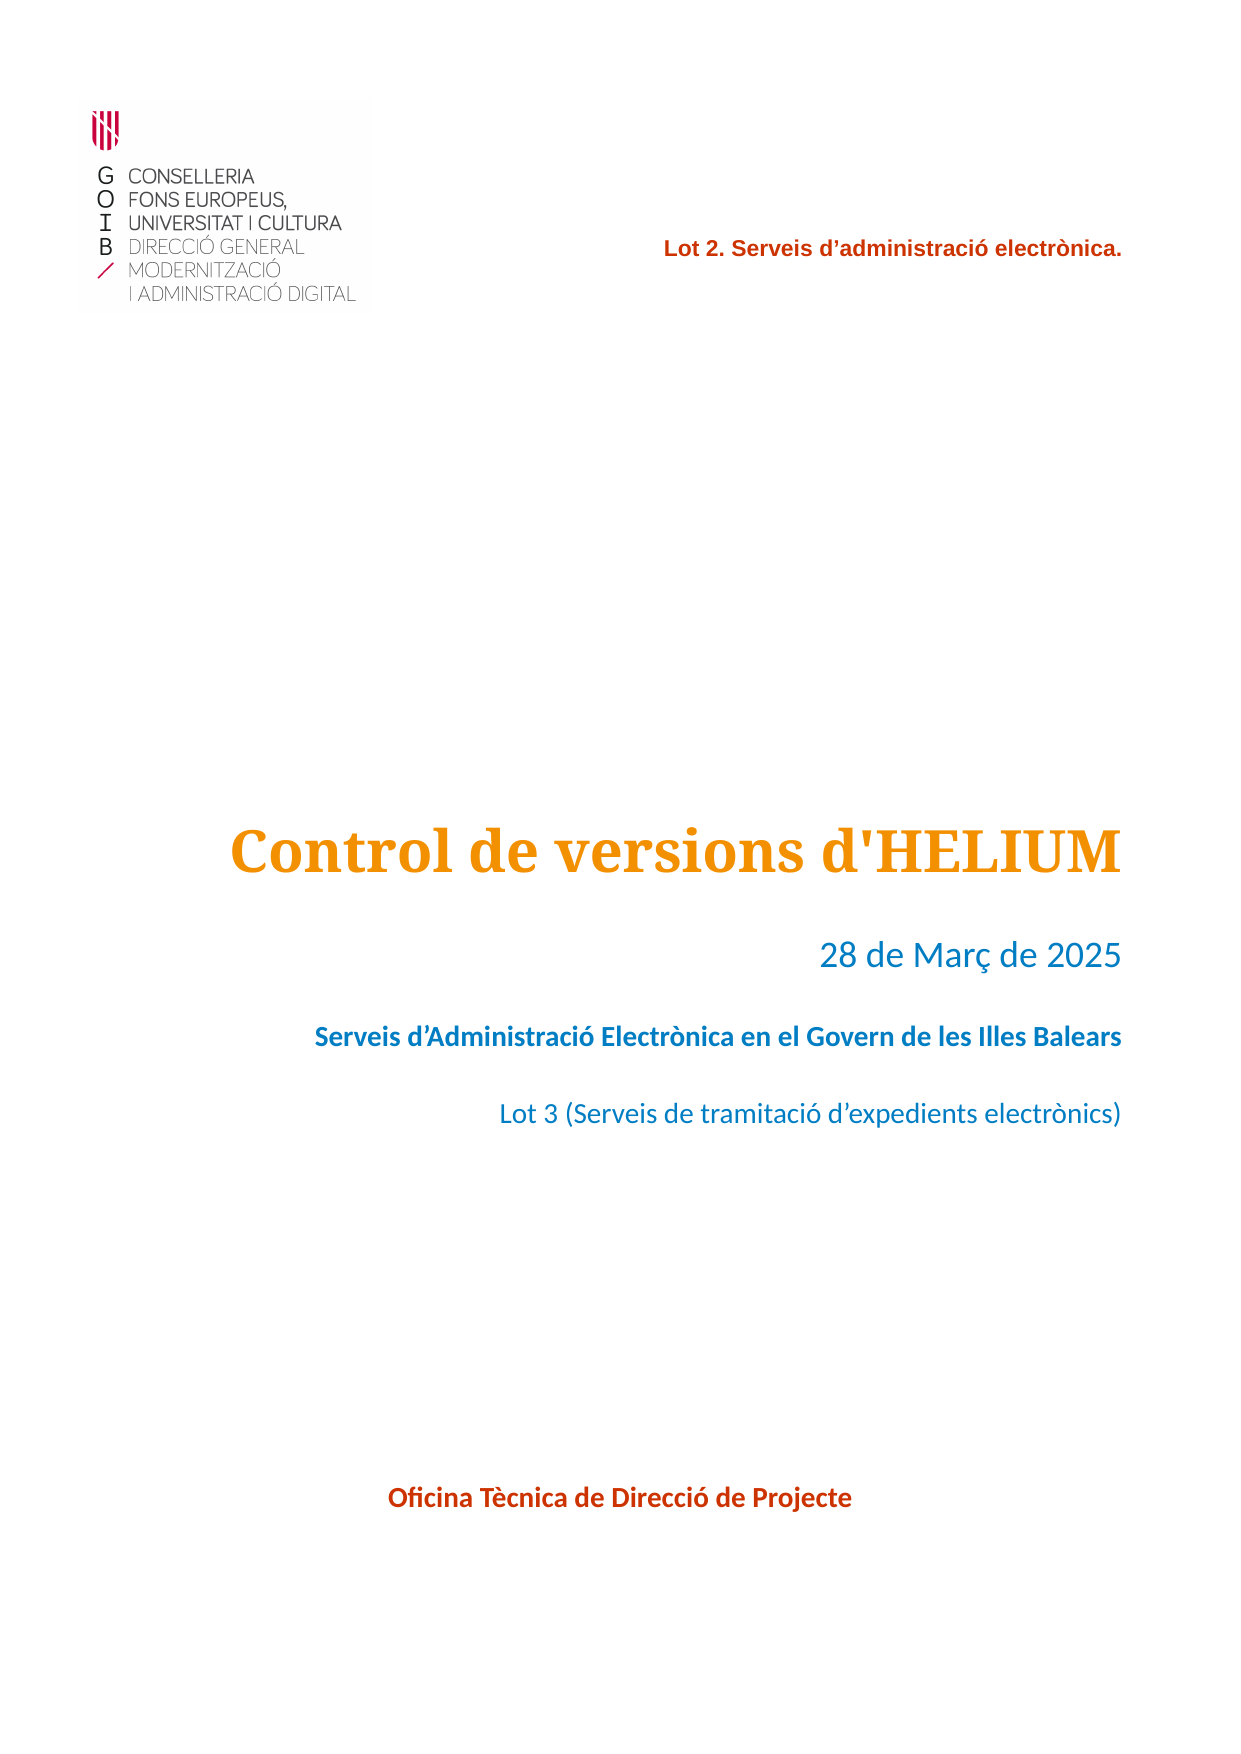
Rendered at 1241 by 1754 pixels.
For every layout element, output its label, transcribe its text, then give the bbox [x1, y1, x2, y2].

text Oficina Tècnica de Direcció de Projecte [118, 1479, 1122, 1515]
picture [77, 98, 371, 314]
text Control de versions d'HELIUM [118, 810, 1122, 889]
text Serveis d’Administració Electrònica en el Govern de les Illes Balears [118, 1018, 1122, 1053]
text 28 de Març de 2025 [118, 931, 1122, 977]
text Lot 2. Serveis d’administració electrònica. [371, 232, 1122, 263]
text Lot 3 (Serveis de tramitació d’expedients electrònics) [118, 1095, 1122, 1130]
